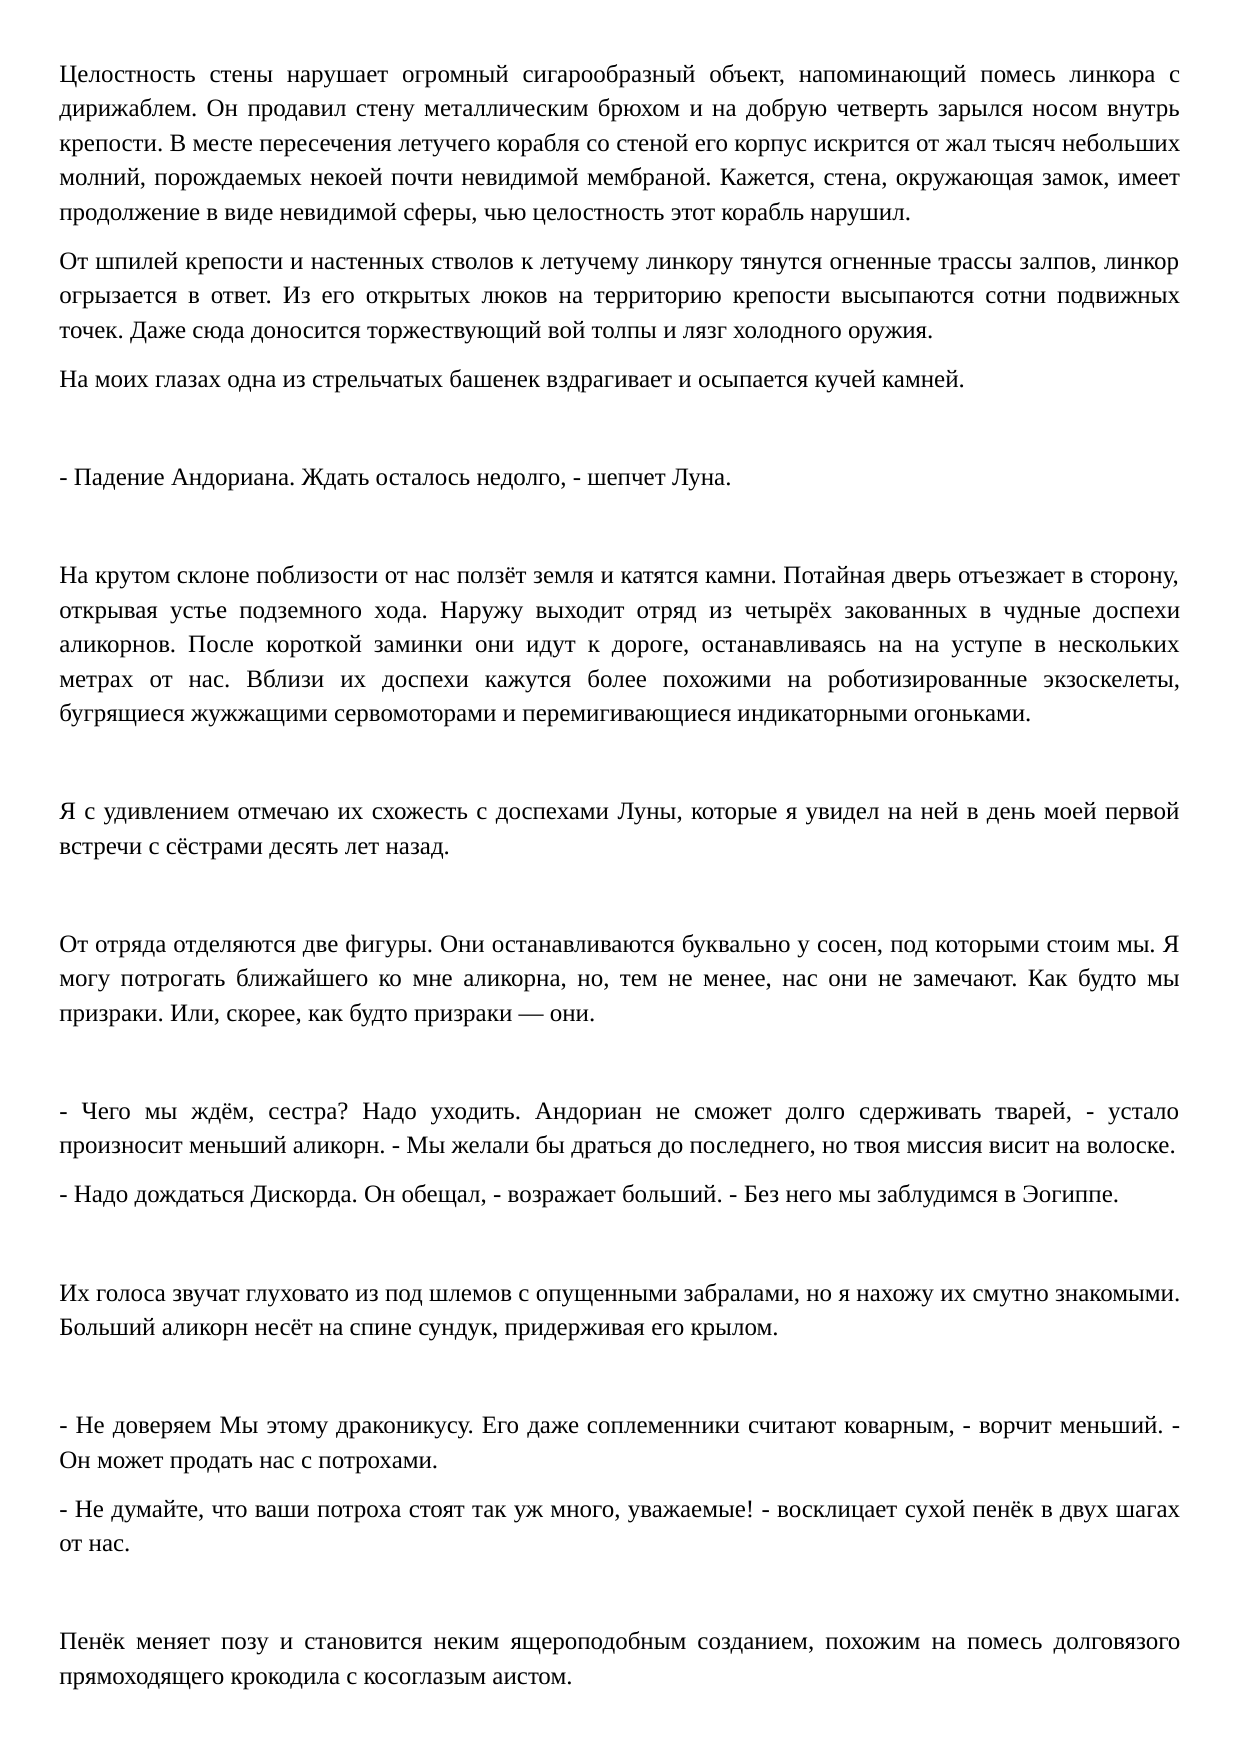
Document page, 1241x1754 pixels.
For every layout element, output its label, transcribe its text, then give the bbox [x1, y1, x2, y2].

text От шпилей крепости и настенных стволов к летучему линкору тянутся огненные трассы залпов, линкор огрызается в ответ. Из его открытых люков на территорию крепости высыпаются сотни подвижных точек. Даже сюда доносится торжествующий вой толпы и лязг холодного оружия. [59, 246, 1181, 344]
text - Не доверяем Мы этому драконикусу. Его даже соплеменники считают коварным, - ворчит меньший. - Он может продать нас с потрохами. [59, 1410, 1181, 1473]
text Целостность стены нарушает огромный сигарообразный объект, напоминающий помесь линкора с дирижаблем. Он продавил стену металлическим брюхом и на добрую четверть зарылся носом внутрь крепости. В месте пересечения летучего корабля со стеной его корпус искрится от жал тысяч небольших молний, порождаемых некоей почти невидимой мембраной. Кажется, стена, окружающая замок, имеет продолжение в виде невидимой сферы, чью целостность этот корабль нарушил. [59, 59, 1181, 226]
text Я с удивлением отмечаю их схожесть с доспехами Луны, которые я увидел на ней в день моей первой встречи с сёстрами десять лет назад. [59, 796, 1181, 859]
text - Чего мы ждём, сестра? Надо уходить. Андориан не сможет долго сдерживать тварей, - устало произносит меньший аликорн. - Мы желали бы драться до последнего, но твоя миссия висит на волоске. [59, 1096, 1181, 1159]
text На крутом склоне поблизости от нас ползёт земля и катятся камни. Потайная дверь отъезжает в сторону, открывая устье подземного хода. Наружу выходит отряд из четырёх закованных в чудные доспехи аликорнов. После короткой заминки они идут к дороге, останавливаясь на на уступе в нескольких метрах от нас. Вблизи их доспехи кажутся более похожими на роботизированные экзоскелеты, бугрящиеся жужжащими сервомоторами и перемигивающиеся индикаторными огоньками. [59, 560, 1181, 727]
text От отряда отделяются две фигуры. Они останавливаются буквально у сосен, под которыми стоим мы. Я могу потрогать ближайшего ко мне аликорна, но, тем не менее, нас они не замечают. Как будто мы призраки. Или, скорее, как будто призраки — они. [59, 929, 1181, 1027]
text На моих глазах одна из стрельчатых башенек вздрагивает и осыпается кучей камней. [59, 364, 1181, 393]
text Пенёк меняет позу и становится неким ящероподобным созданием, похожим на помесь долговязого прямоходящего крокодила с косоглазым аистом. [59, 1626, 1181, 1690]
text - Надо дождаться Дискорда. Он обещал, - возражает больший. - Без него мы заблудимся в Эогиппе. [59, 1179, 1181, 1208]
text - Падение Андориана. Ждать осталось недолго, - шепчет Луна. [59, 462, 1181, 491]
text Их голоса звучат глуховато из под шлемов с опущенными забралами, но я нахожу их смутно знакомыми. Больший аликорн несёт на спине сундук, придерживая его крылом. [59, 1278, 1181, 1341]
text - Не думайте, что ваши потроха стоят так уж много, уважаемые! - восклицает сухой пенёк в двух шагах от нас. [59, 1494, 1181, 1557]
